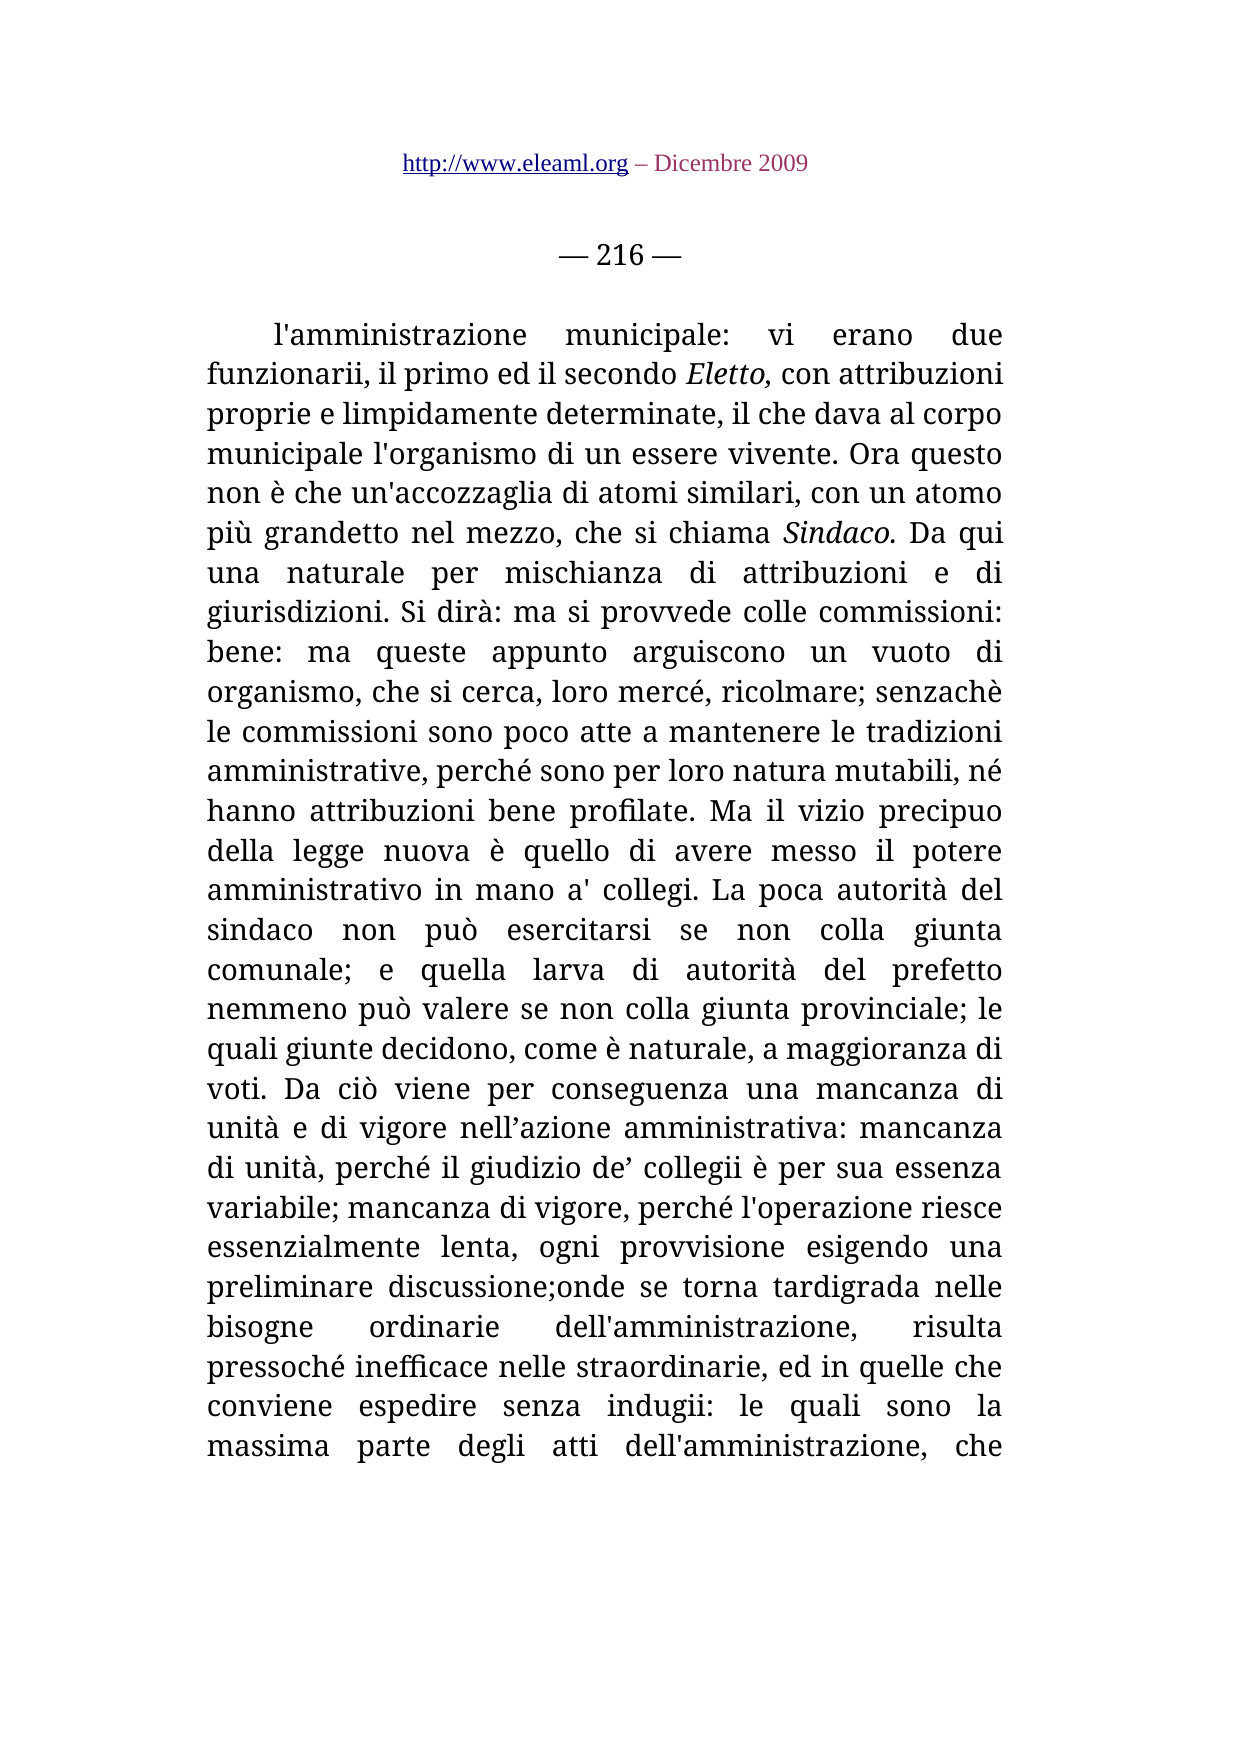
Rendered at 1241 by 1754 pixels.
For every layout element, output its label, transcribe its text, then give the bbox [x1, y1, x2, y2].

text — 216 — [207, 234, 1004, 274]
text l'amministrazione municipale: vi erano due funzionarii, il primo ed il secondo Eletto, con attribuzioni proprie e limpidamente determinate, il che dava al corpo municipale l'organismo di un essere vivente. Ora questo non è che un'accozzaglia di atomi similari, con un atomo più grandetto nel mezzo, che si chiama Sindaco. Da qui una naturale per mischianza di attribuzioni e di giurisdizioni. Si dirà: ma si provvede colle commissioni: bene: ma queste appunto arguiscono un vuoto di organismo, che si cerca, loro mercé, ricolmare; senzachè le commissioni sono poco atte a mantenere le tradizioni amministrative, perché sono per loro natura mutabili, né hanno attribuzioni bene profilate. Ma il vizio precipuo della legge nuova è quello di avere messo il potere amministrativo in mano a' collegi. La poca autorità del sindaco non può esercitarsi se non colla giunta comunale; e quella larva di autorità del prefetto nemmeno può valere se non colla giunta provinciale; le quali giunte decidono, come è naturale, a maggioranza di voti. Da ciò viene per conseguenza una mancanza di unità e di vigore nell’azione amministrativa: mancanza di unità, perché il giudizio de’ collegii è per sua essenza variabile; mancanza di vigore, perché l'operazione riesce essenzialmente lenta, ogni provvisione esigendo una preliminare discussione;onde se torna tardigrada nelle bisogne ordinarie dell'amministrazione, risulta pressoché inefficace nelle straordinarie, ed in quelle che conviene espedire senza indugii: le quali sono la massima parte degli atti dell'amministrazione, che [207, 314, 1004, 1465]
